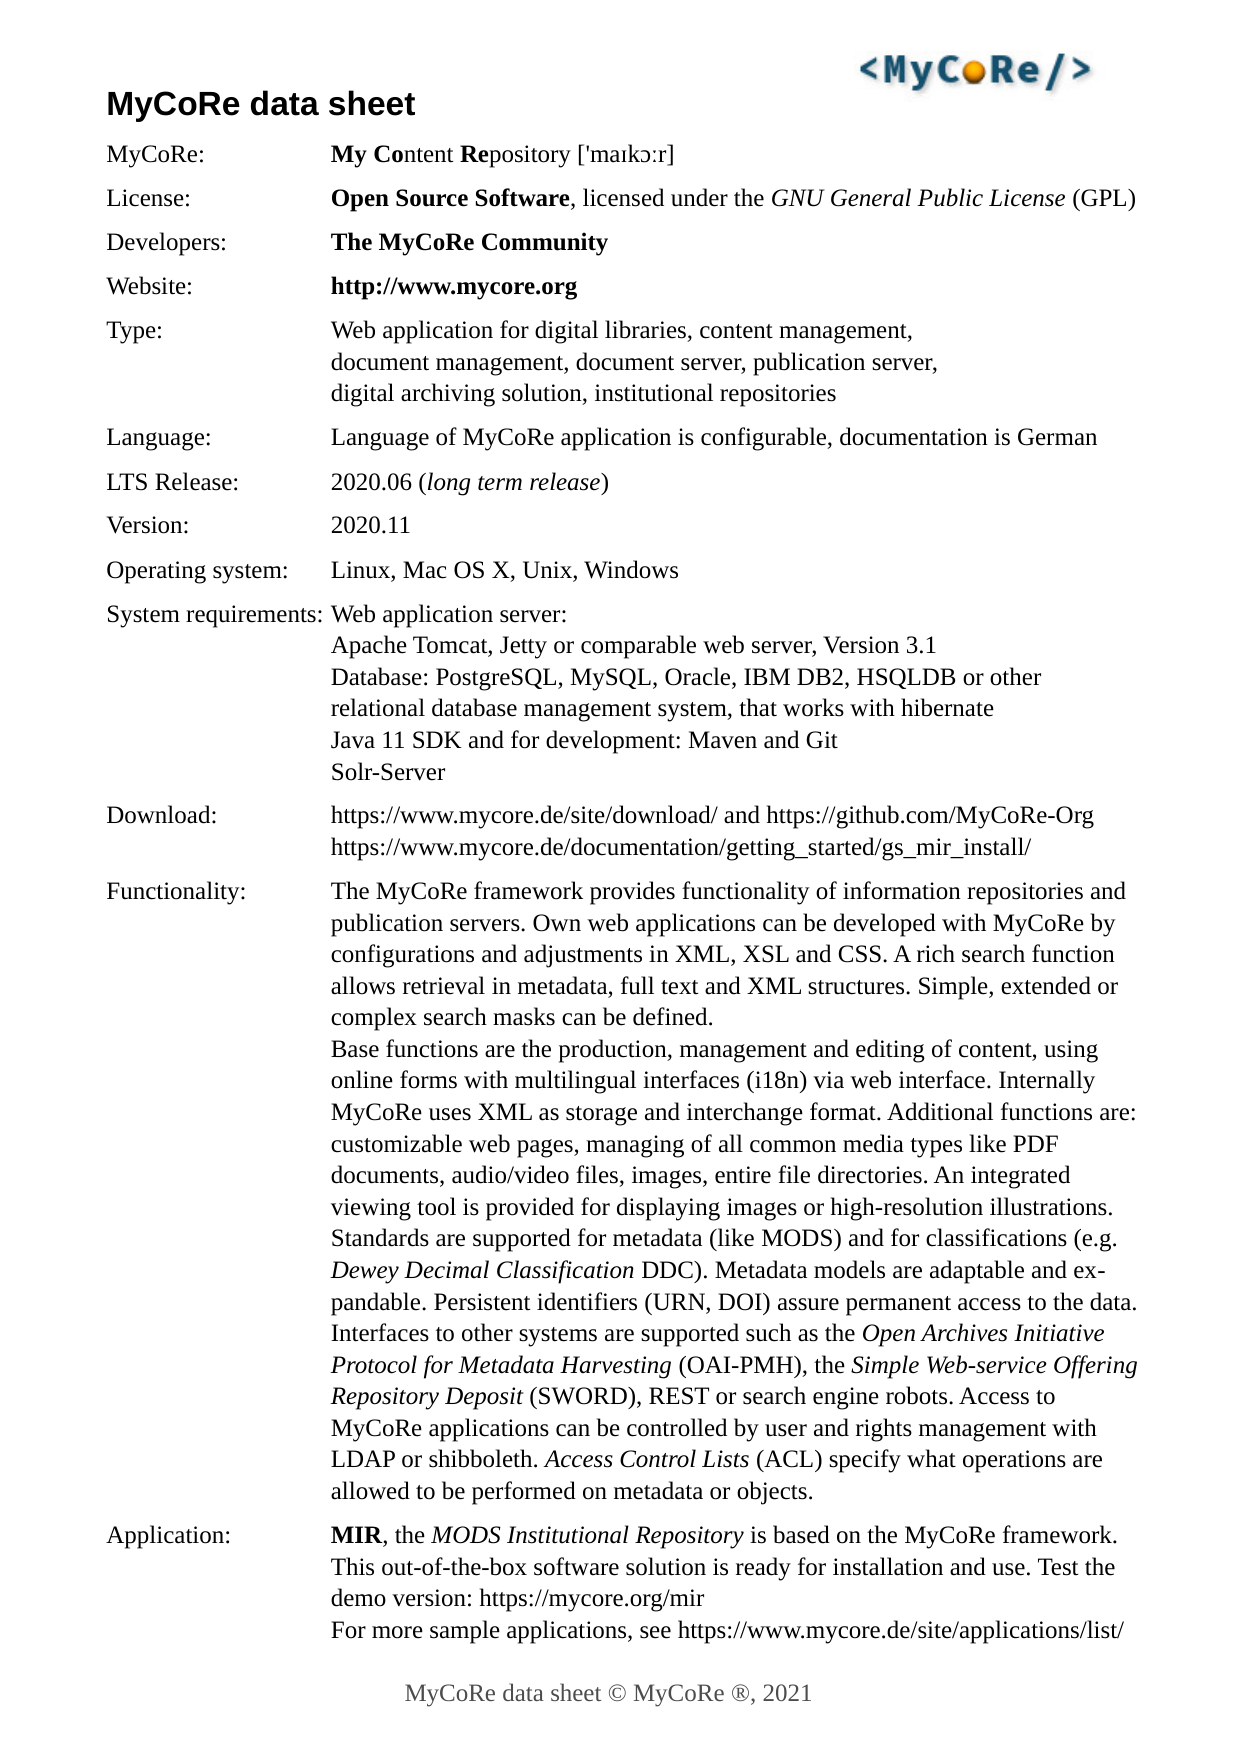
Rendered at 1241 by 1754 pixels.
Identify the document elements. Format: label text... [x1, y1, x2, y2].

text License: Open Source Software, licensed under the GNU General Public License (GPL) [106, 183, 1169, 212]
text LTS Release: 2020.06 (long term release) [106, 467, 1134, 495]
subtitle MyCoRe data sheet [106, 84, 1134, 123]
text Version: 2020.11 [106, 511, 1134, 539]
text Functionality: The MyCoRe framework provides functionality of information repositories and publication servers. Own web applications can be developed with MyCoRe by configurations and adjustments in XML, XSL and CSS. A rich search function allows retrieval in metadata, full text and XML structures. Simple, extended or complex search masks can be defined. Base functions are the production, management and editing of content, using online forms with multilingual interfaces (i18n) via web interface. Internally MyCoRe uses XML as storage and interchange format. Additional functions are: customizable web pages, managing of all common media types like PDF documents, audio/video files, images, entire file directories. An integrated viewing tool is provided for displaying images or high-resolution illustrations. Standards are supported for metadata (like MODS) and for classifications (e.g. Dewey Decimal Classification DDC). Metadata models are adaptable and ex­pandable. Persistent identifiers (URN, DOI) assure permanent access to the data. Interfaces to other systems are supported such as the Open Archives Initiative Protocol for Metadata Harvesting (OAI-PMH), the Simple Web-service Offering Repository Deposit (SWORD), REST or search engine robots. Access to MyCoRe applications can be controlled by user and rights management with LDAP or shibboleth. Access Control Lists (ACL) specify what operations are allowed to be performed on metadata or objects. [106, 876, 1146, 1505]
text MyCoRe: My Content Repository ['maɪkɔːr] [106, 139, 1134, 168]
text Developers: The MyCoRe Community [106, 227, 1134, 256]
text Application: MIR, the MODS Institutional Repository is based on the MyCoRe frame­work. This out-of-the-box software solution is ready for installation and use. Test the demo version: https://mycore.org/mir For more sample applications, see https://www.mycore.de/site/applications/list/ [106, 1520, 1134, 1643]
text Website: http://www.mycore.org [106, 271, 1134, 300]
text Language: Language of MyCoRe application is configurable, documentation is German [106, 422, 1134, 451]
text System requirements: Web application server: Apache Tomcat, Jetty or comparable web server, Version 3.1 Database: PostgreSQL, MySQL, Oracle, IBM DB2, HSQLDB or other relational database management system, that works with hibernate Java 11 SDK and for development: Maven and Git Solr-Server [106, 599, 1134, 785]
text Type: Web application for digital libraries, content management, document management, document server, publication server, digital archiving solution, institutional repositories [106, 315, 1134, 407]
text Operating system: Linux, Mac OS X, Unix, Windows [106, 555, 1134, 583]
text Download: https://www.mycore.de/site/download/ and https://github.com/MyCoRe-Org https://www.mycore.de/documentation/getting_started/gs_mir_install/ [106, 801, 1134, 861]
picture [842, 38, 1109, 102]
